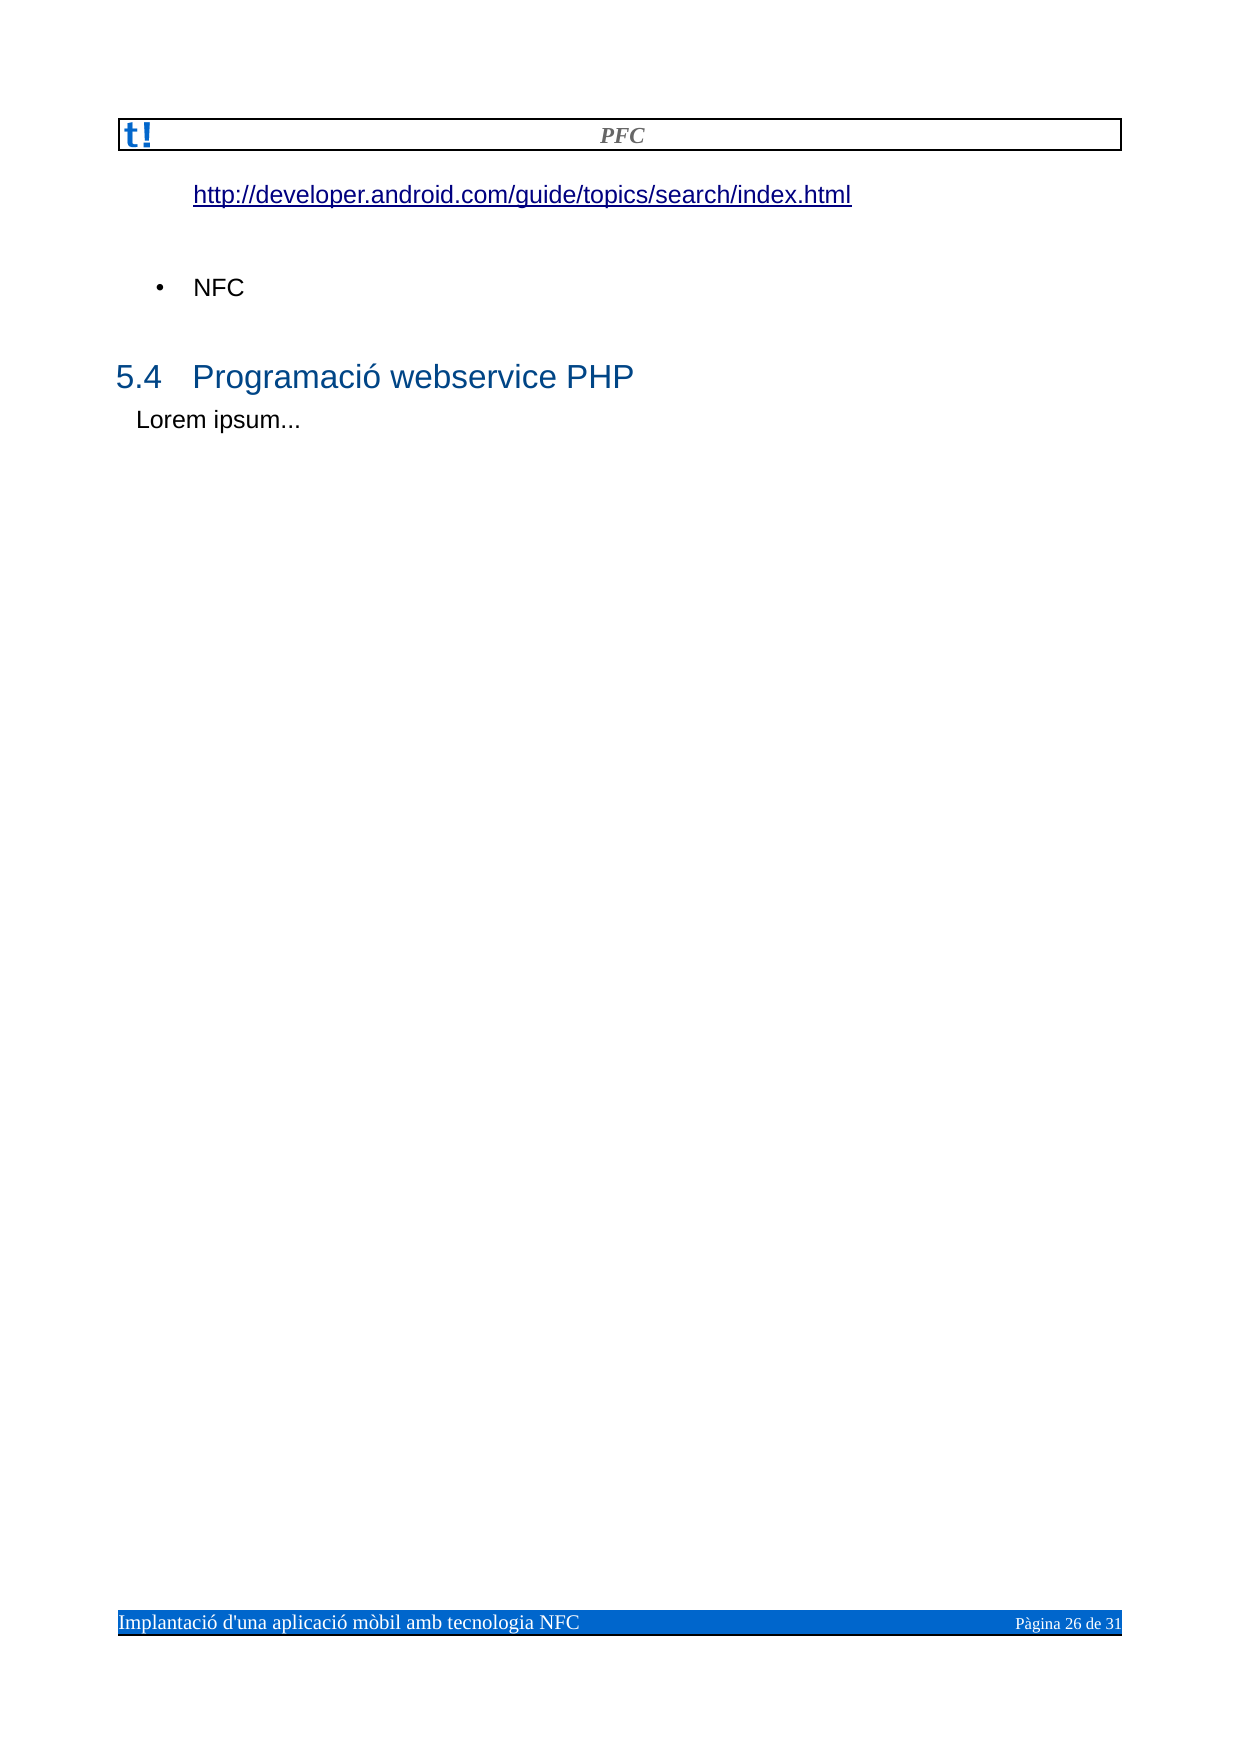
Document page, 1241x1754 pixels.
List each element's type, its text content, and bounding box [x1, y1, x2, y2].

subtitle Programació webservice PHP [106, 358, 1122, 396]
picture [123, 121, 151, 148]
list NFC [156, 273, 1122, 302]
text Lorem ipsum... [118, 405, 1122, 434]
list http://developer.android.com/guide/topics/search/index.html [156, 181, 1122, 209]
